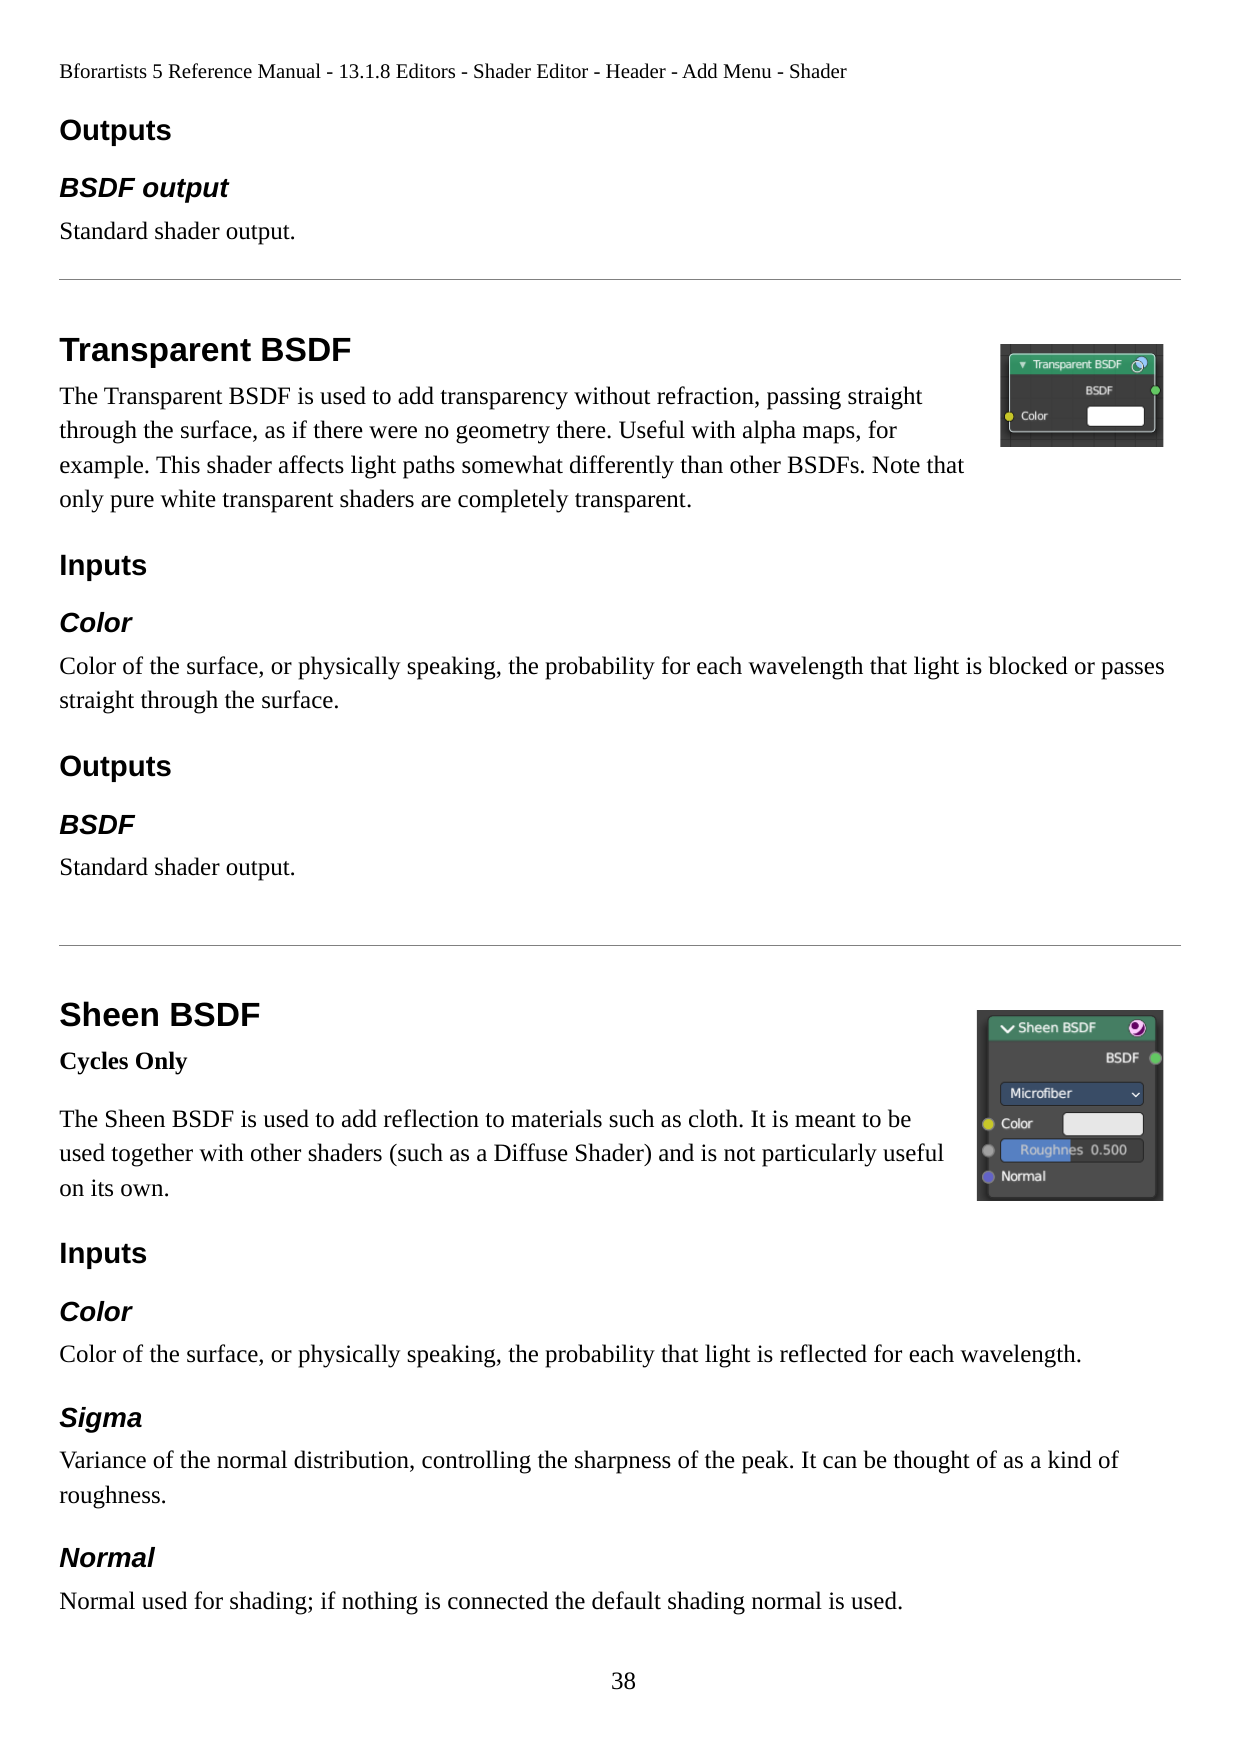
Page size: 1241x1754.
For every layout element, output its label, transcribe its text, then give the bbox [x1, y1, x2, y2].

subtitle BSDF output [59, 171, 1181, 203]
text The Transparent BSDF is used to add transparency without refraction, passing straight through the surface, as if there were no geometry there. Useful with alpha maps, for example. This shader affects light paths somewhat differently than other BSDFs. Note that only pure white transparent shaders are completely transparent. [59, 381, 1181, 513]
text Normal used for shading; if nothing is connected the default shading normal is used. [59, 1586, 1181, 1615]
subtitle Inputs [59, 548, 1181, 582]
subtitle Sigma [59, 1401, 1181, 1433]
text Color of the surface, or physically speaking, the probability that light is reflected for each wavelength. [59, 1339, 1181, 1368]
text Variance of the normal distribution, controlling the sharpness of the peak. It can be thought of as a kind of roughness. [59, 1446, 1181, 1509]
subtitle Transparent BSDF [59, 330, 1181, 368]
subtitle Outputs [59, 113, 1181, 146]
text Cycles Only [59, 1046, 976, 1075]
text Standard shader output. [59, 852, 1181, 881]
picture [976, 1010, 1164, 1201]
subtitle BSDF [59, 808, 1181, 840]
picture [1000, 344, 1164, 447]
subtitle Color [59, 1295, 1181, 1327]
subtitle Sheen BSDF [59, 995, 1181, 1034]
text [1164, 1046, 1181, 1075]
subtitle Color [59, 607, 1181, 639]
subtitle Normal [59, 1542, 1181, 1573]
text The Sheen BSDF is used to add reflection to materials such as cloth. It is meant to be used together with other shaders (such as a Diffuse Shader) and is not particularly useful on its own. [59, 1104, 1181, 1202]
text Color of the surface, or physically speaking, the probability for each wavelength that light is blocked or passes straight through the surface. [59, 651, 1181, 714]
subtitle Outputs [59, 749, 1181, 783]
subtitle Inputs [59, 1236, 1181, 1270]
text Standard shader output. [59, 216, 1181, 244]
